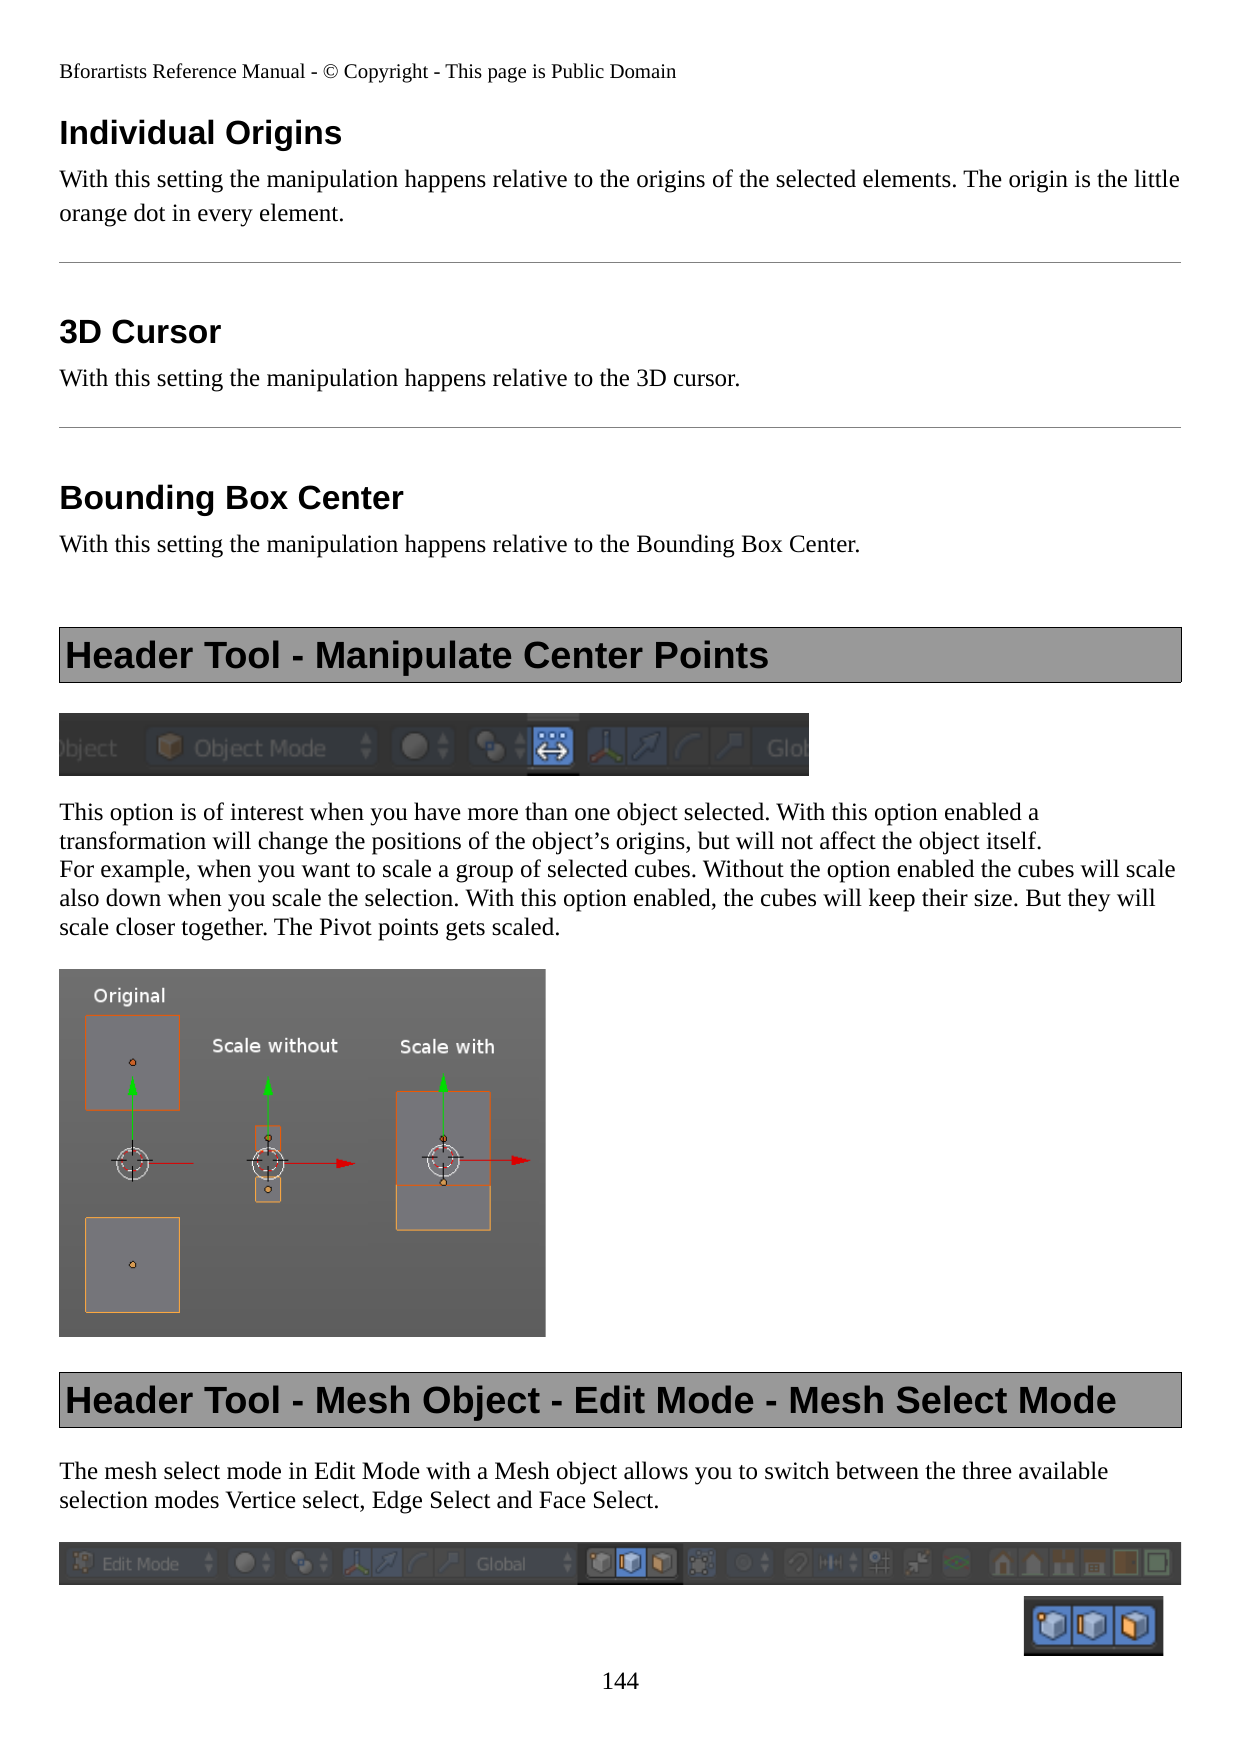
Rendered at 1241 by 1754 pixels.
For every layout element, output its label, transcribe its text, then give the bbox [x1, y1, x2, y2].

text With this setting the manipulation happens relative to the 3D cursor. [59, 363, 1181, 392]
text With this setting the manipulation happens relative to the origins of the selected elements. The origin is the little orange dot in every element. [59, 164, 1181, 227]
picture [1023, 1596, 1164, 1656]
table_header Header Tool - Mesh Object - Edit Mode - Mesh Select Mode [60, 1373, 1181, 1427]
picture [59, 969, 546, 1337]
subtitle Bounding Box Center [59, 477, 1181, 516]
subtitle 3D Cursor [59, 312, 1181, 351]
picture [59, 1542, 1182, 1585]
picture [59, 713, 809, 776]
text With this setting the manipulation happens relative to the Bounding Box Center. [59, 529, 1181, 557]
table_header Header Tool - Manipulate Center Points [60, 628, 1181, 682]
text The mesh select mode in Edit Mode with a Mesh object allows you to switch between the three available selection modes Vertice select, Edge Select and Face Select. [59, 1456, 1181, 1514]
text This option is of interest when you have more than one object selected. With this option enabled a transformation will change the positions of the object’s origins, but will not affect the object itself. [59, 797, 1181, 854]
text For example, when you want to scale a group of selected cubes. Without the option enabled the cubes will scale also down when you scale the selection. With this option enabled, the cubes will keep their size. But they will scale closer together. The Pivot points gets scaled. [59, 854, 1181, 941]
subtitle Individual Origins [59, 113, 1181, 151]
